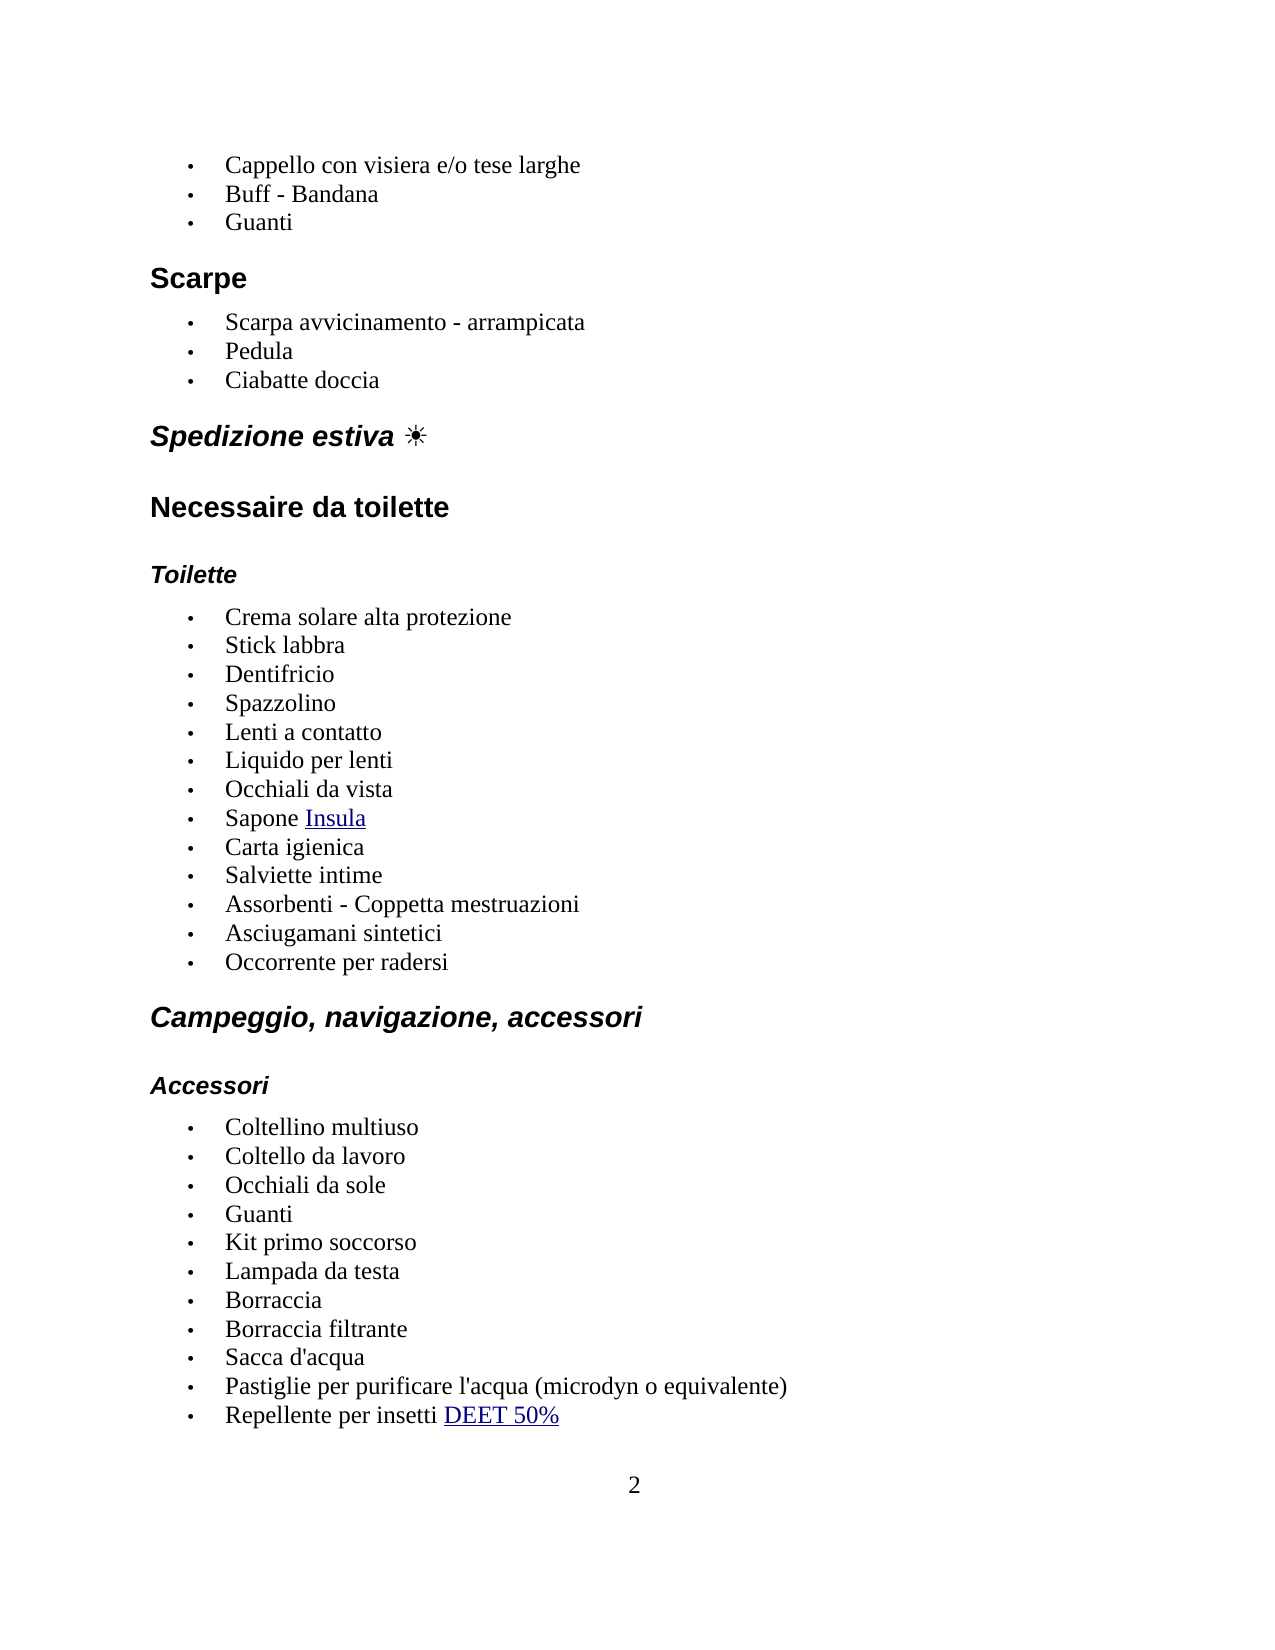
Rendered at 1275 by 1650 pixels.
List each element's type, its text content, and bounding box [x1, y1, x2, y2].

subtitle Scarpe [150, 261, 1125, 295]
list Ciabatte doccia [187, 365, 1125, 393]
list Sapone Insula [187, 803, 1125, 832]
subtitle Accessori [150, 1071, 1125, 1100]
list Carta igienica [187, 832, 1125, 860]
list Coltellino multiuso [187, 1112, 1125, 1141]
list Dentifricio [187, 659, 1125, 688]
list Repellente per insetti DEET 50% [187, 1400, 1125, 1429]
list Occhiali da sole [187, 1170, 1125, 1199]
list Kit primo soccorso [187, 1227, 1125, 1256]
list Asciugamani sintetici [187, 918, 1125, 947]
list Liquido per lenti [187, 745, 1125, 774]
subtitle Necessaire da toilette [150, 489, 1125, 523]
list Guanti [187, 207, 1125, 236]
list Assorbenti - Coppetta mestruazioni [187, 889, 1125, 918]
list Borraccia filtrante [187, 1314, 1125, 1342]
list Guanti [187, 1199, 1125, 1227]
list Buff - Bandana [187, 179, 1125, 207]
subtitle Spedizione estiva ☀️ [150, 418, 1125, 452]
subtitle Campeggio, navigazione, accessori [150, 1000, 1125, 1034]
list Coltello da lavoro [187, 1141, 1125, 1170]
list Occorrente per radersi [187, 947, 1125, 975]
list Cappello con visiera e/o tese larghe [187, 150, 1125, 179]
list Occhiali da vista [187, 774, 1125, 803]
list Pedula [187, 336, 1125, 365]
subtitle Toilette [150, 561, 1125, 589]
list Stick labbra [187, 630, 1125, 659]
list Pastiglie per purificare l'acqua (microdyn o equivalente) [187, 1371, 1125, 1400]
list Sacca d'acqua [187, 1342, 1125, 1371]
list Spazzolino [187, 688, 1125, 717]
list Borraccia [187, 1285, 1125, 1314]
list Lenti a contatto [187, 717, 1125, 745]
list Scarpa avvicinamento - arrampicata [187, 307, 1125, 336]
list Crema solare alta protezione [187, 602, 1125, 630]
list Salviette intime [187, 860, 1125, 889]
list Lampada da testa [187, 1256, 1125, 1285]
